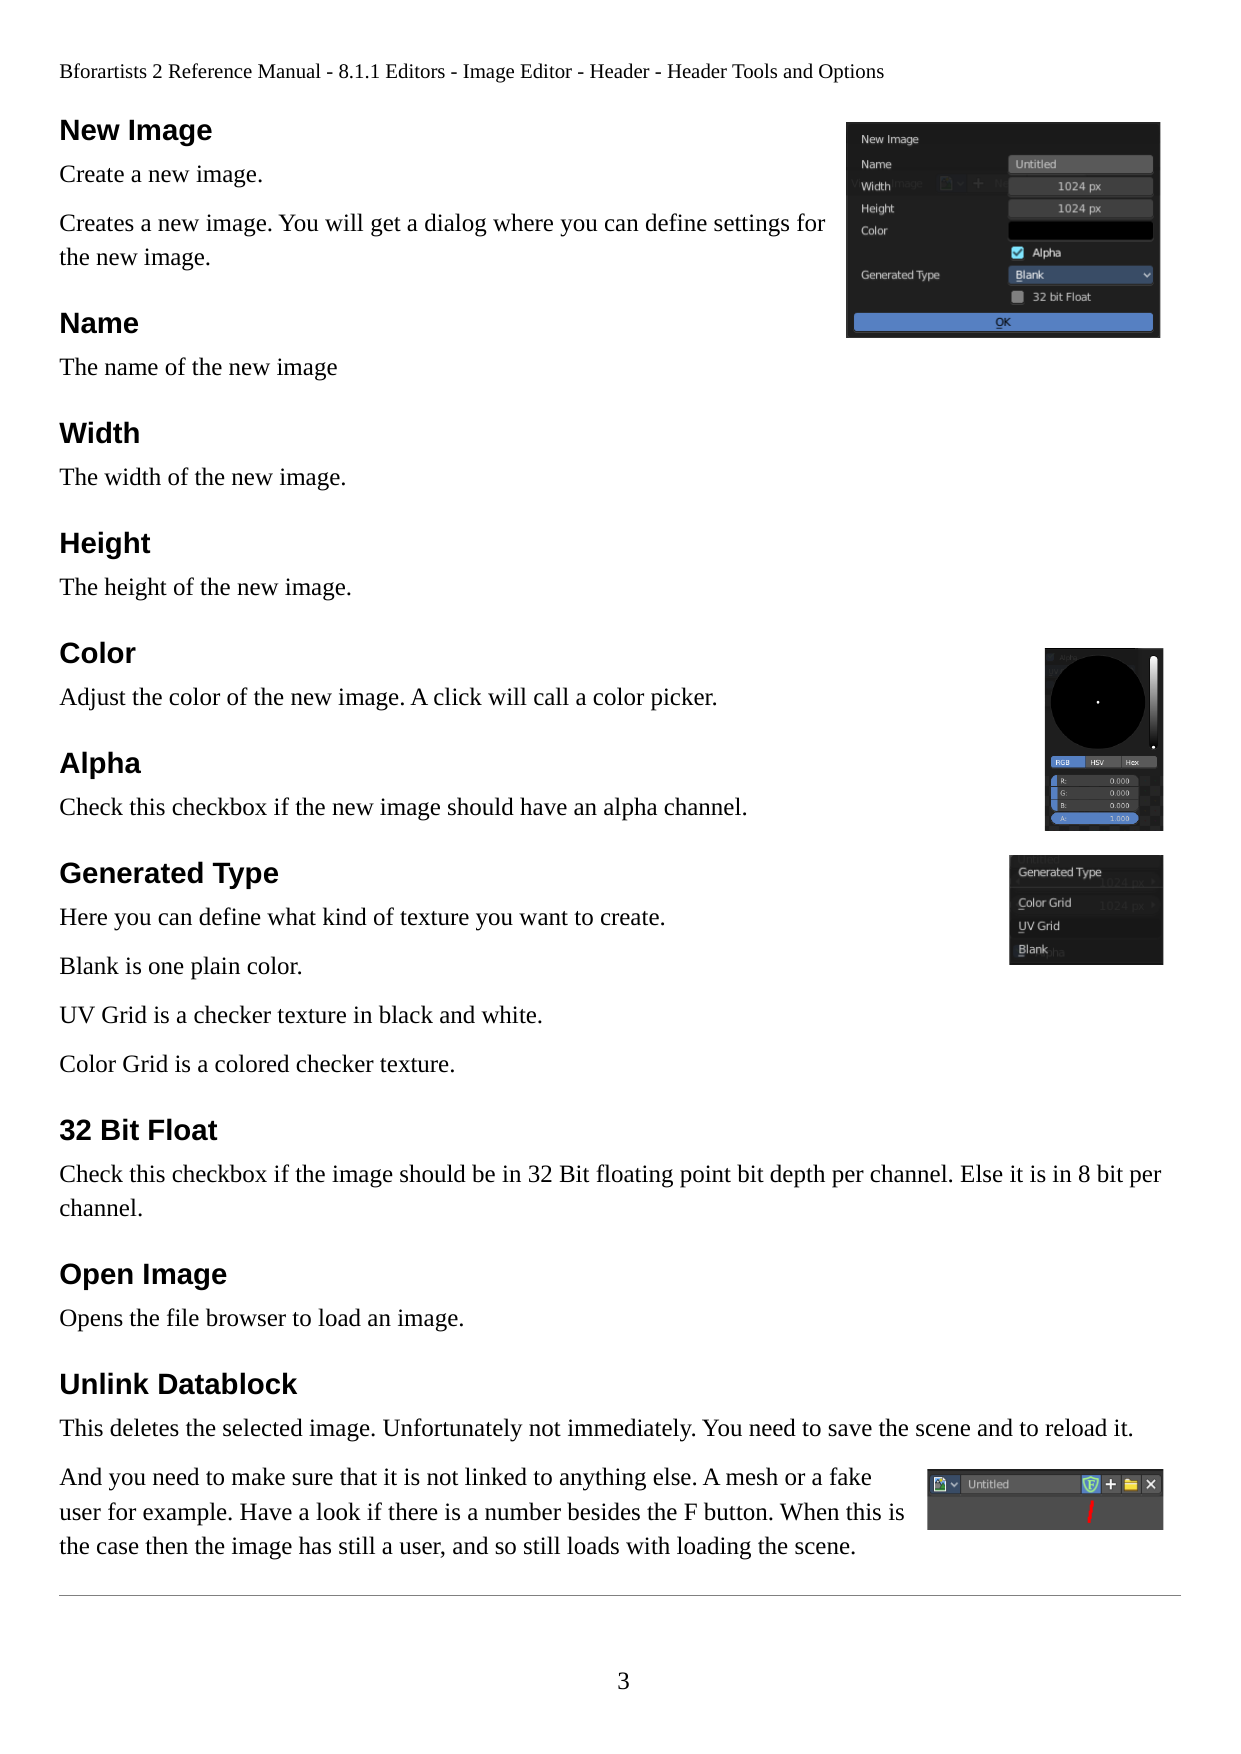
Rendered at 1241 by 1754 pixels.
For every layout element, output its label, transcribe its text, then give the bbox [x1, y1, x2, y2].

text [1161, 159, 1181, 188]
subtitle 32 Bit Float [59, 1113, 1181, 1146]
subtitle Generated Type [59, 856, 1009, 889]
text The name of the new image [59, 352, 1181, 381]
text And you need to make sure that it is not linked to anything else. A mesh or a fake user for example. Have a look if there is a number besides the F button. When this is the case then the image has still a user, and so still loads with loading the scene. [59, 1462, 1181, 1560]
text Create a new image. [59, 159, 846, 188]
text Creates a new image. You will get a dialog where you can define settings for the new image. [59, 208, 846, 271]
text Check this checkbox if the image should be in 32 Bit floating point bit depth per channel. Else it is in 8 bit per channel. [59, 1159, 1181, 1222]
picture [1044, 648, 1164, 831]
subtitle [1164, 856, 1181, 889]
subtitle [1164, 746, 1181, 779]
text Check this checkbox if the new image should have an alpha channel. [59, 792, 1044, 821]
text Color Grid is a colored checker texture. [59, 1049, 1181, 1078]
text UV Grid is a checker texture in black and white. [59, 1000, 1181, 1029]
subtitle Height [59, 526, 1181, 559]
picture [1009, 855, 1164, 965]
picture [927, 1469, 1164, 1530]
subtitle Unlink Datablock [59, 1367, 1181, 1401]
subtitle Color [59, 636, 1181, 669]
text Adjust the color of the new image. A click will call a color picker. [59, 682, 1044, 711]
text Here you can define what kind of texture you want to create. [59, 902, 1009, 931]
picture [846, 122, 1161, 338]
text Blank is one plain color. [59, 951, 1181, 979]
text Opens the file browser to load an image. [59, 1303, 1181, 1332]
text The width of the new image. [59, 462, 1181, 491]
text The height of the new image. [59, 572, 1181, 601]
subtitle Width [59, 416, 1181, 450]
subtitle Open Image [59, 1257, 1181, 1291]
subtitle Alpha [59, 746, 1044, 779]
subtitle Name [59, 306, 1181, 340]
subtitle New Image [59, 113, 1181, 146]
text This deletes the selected image. Unfortunately not immediately. You need to save the scene and to reload it. [59, 1413, 1181, 1442]
